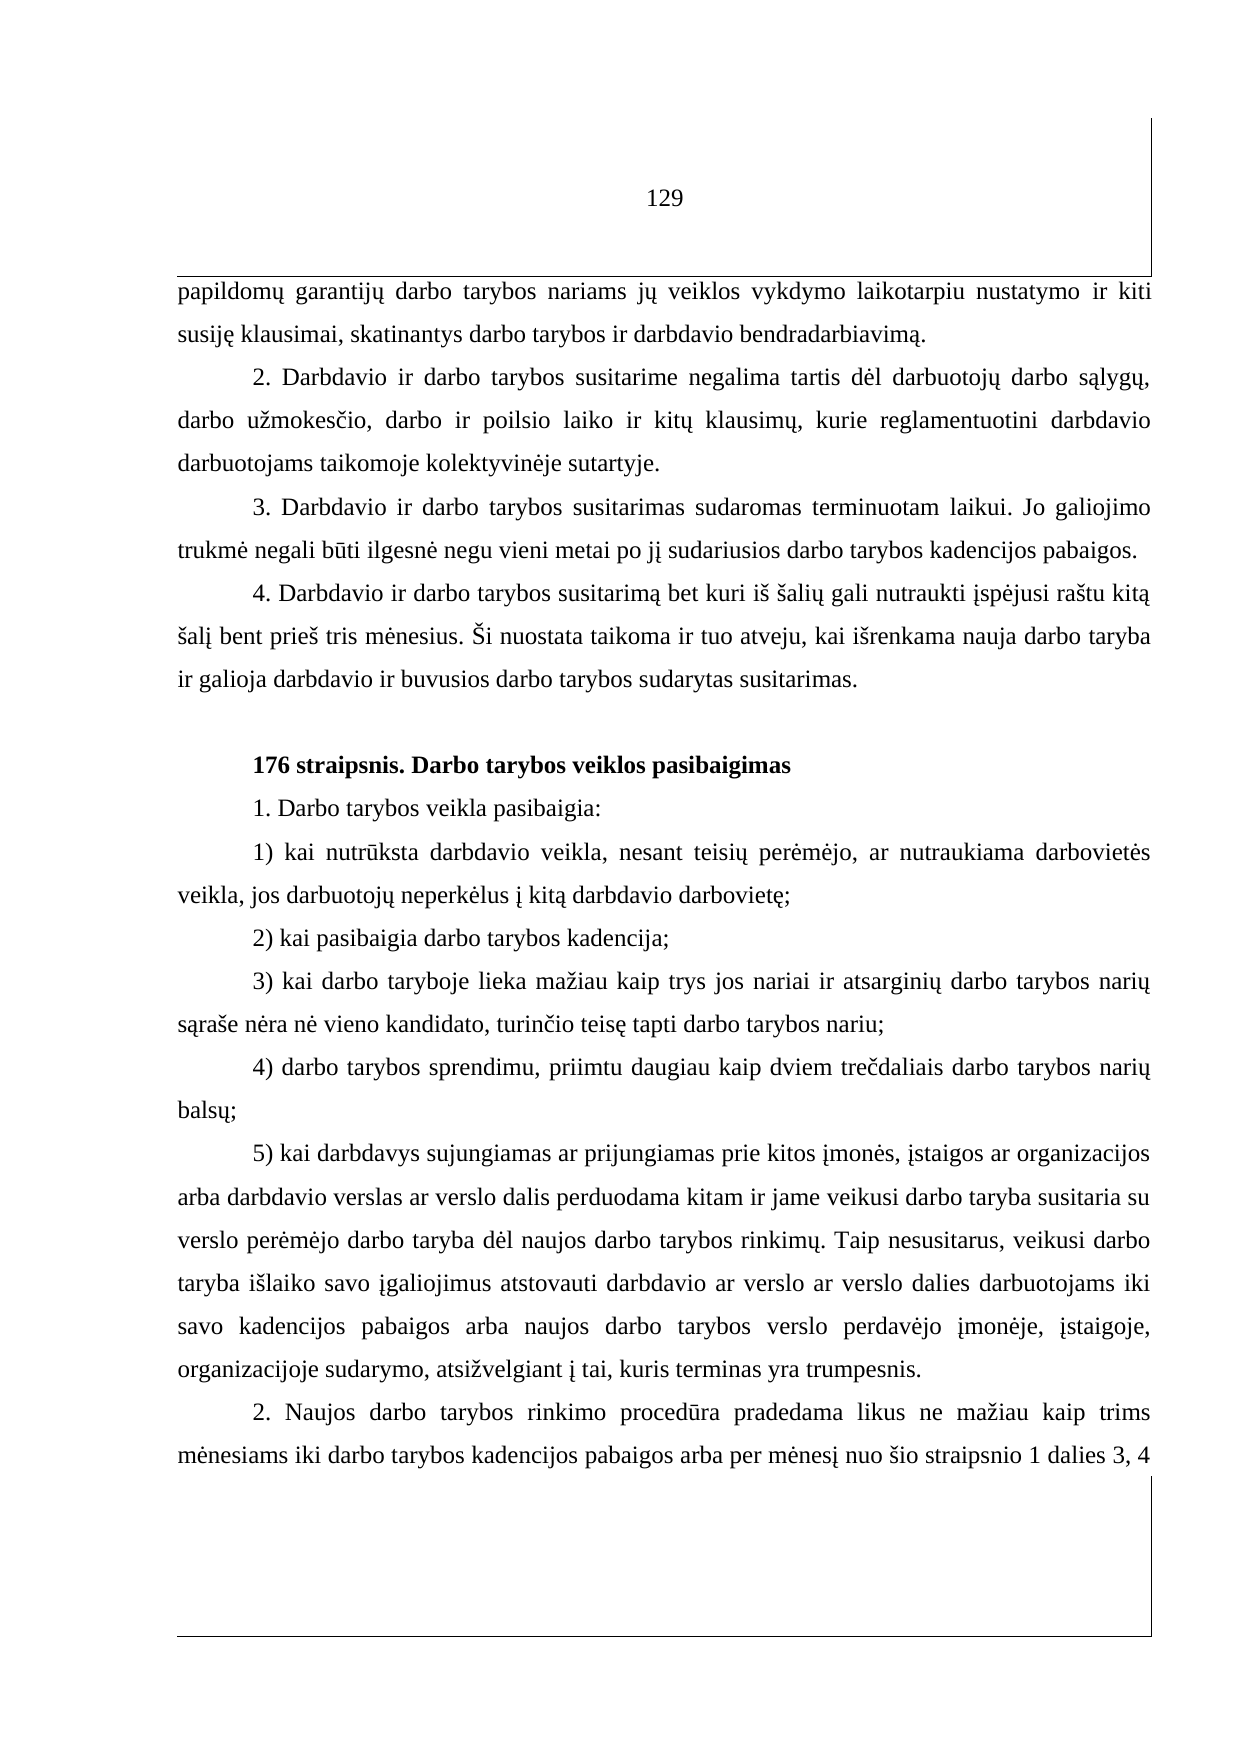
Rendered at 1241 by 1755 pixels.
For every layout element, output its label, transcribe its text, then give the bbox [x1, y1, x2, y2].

text 2) kai pasibaigia darbo tarybos kadencija; [177, 923, 1152, 952]
text 4. Darbdavio ir darbo tarybos susitarimą bet kuri iš šalių gali nutraukti įspėjusi raštu kitą šalį bent prieš tris mėnesius. Ši nuostata taikoma ir tuo atveju, kai išrenkama nauja darbo taryba ir galioja darbdavio ir buvusios darbo tarybos sudarytas susitarimas. [177, 578, 1152, 693]
text 3) kai darbo taryboje lieka mažiau kaip trys jos nariai ir atsarginių darbo tarybos narių sąraše nėra nė vieno kandidato, turinčio teisę tapti darbo tarybos nariu; [177, 966, 1152, 1038]
text 1) kai nutrūksta darbdavio veikla, nesant teisių perėmėjo, ar nutraukiama darbovietės veikla, jos darbuotojų neperkėlus į kitą darbdavio darbovietę; [177, 837, 1152, 908]
text 2. Naujos darbo tarybos rinkimo procedūra pradedama likus ne mažiau kaip trims mėnesiams iki darbo tarybos kadencijos pabaigos arba per mėnesį nuo šio straipsnio 1 dalies 3, 4 [177, 1397, 1152, 1469]
subtitle 176 straipsnis. Darbo tarybos veiklos pasibaigimas [177, 750, 1152, 779]
text 5) kai darbdavys sujungiamas ar prijungiamas prie kitos įmonės, įstaigos ar organizacijos arba darbdavio verslas ar verslo dalis perduodama kitam ir jame veikusi darbo taryba susitaria su verslo perėmėjo darbo taryba dėl naujos darbo tarybos rinkimų. Taip nesusitarus, veikusi darbo taryba išlaiko savo įgaliojimus atstovauti darbdavio ar verslo ar verslo dalies darbuotojams iki savo kadencijos pabaigos arba naujos darbo tarybos verslo perdavėjo įmonėje, įstaigoje, organizacijoje sudarymo, atsižvelgiant į tai, kuris terminas yra trumpesnis. [177, 1138, 1152, 1383]
text 4) darbo tarybos sprendimu, priimtu daugiau kaip dviem trečdaliais darbo tarybos narių balsų; [177, 1052, 1152, 1124]
text 2. Darbdavio ir darbo tarybos susitarime negalima tartis dėl darbuotojų darbo sąlygų, darbo užmokesčio, darbo ir poilsio laiko ir kitų klausimų, kurie reglamentuotini darbdavio darbuotojams taikomoje kolektyvinėje sutartyje. [177, 362, 1152, 477]
text 3. Darbdavio ir darbo tarybos susitarimas sudaromas terminuotam laikui. Jo galiojimo trukmė negali būti ilgesnė negu vieni metai po jį sudariusios darbo tarybos kadencijos pabaigos. [177, 492, 1152, 563]
text 1. Darbo tarybos veikla pasibaigia: [177, 793, 1152, 822]
text papildomų garantijų darbo tarybos nariams jų veiklos vykdymo laikotarpiu nustatymo ir kiti susiję klausimai, skatinantys darbo tarybos ir darbdavio bendradarbiavimą. [177, 276, 1152, 348]
